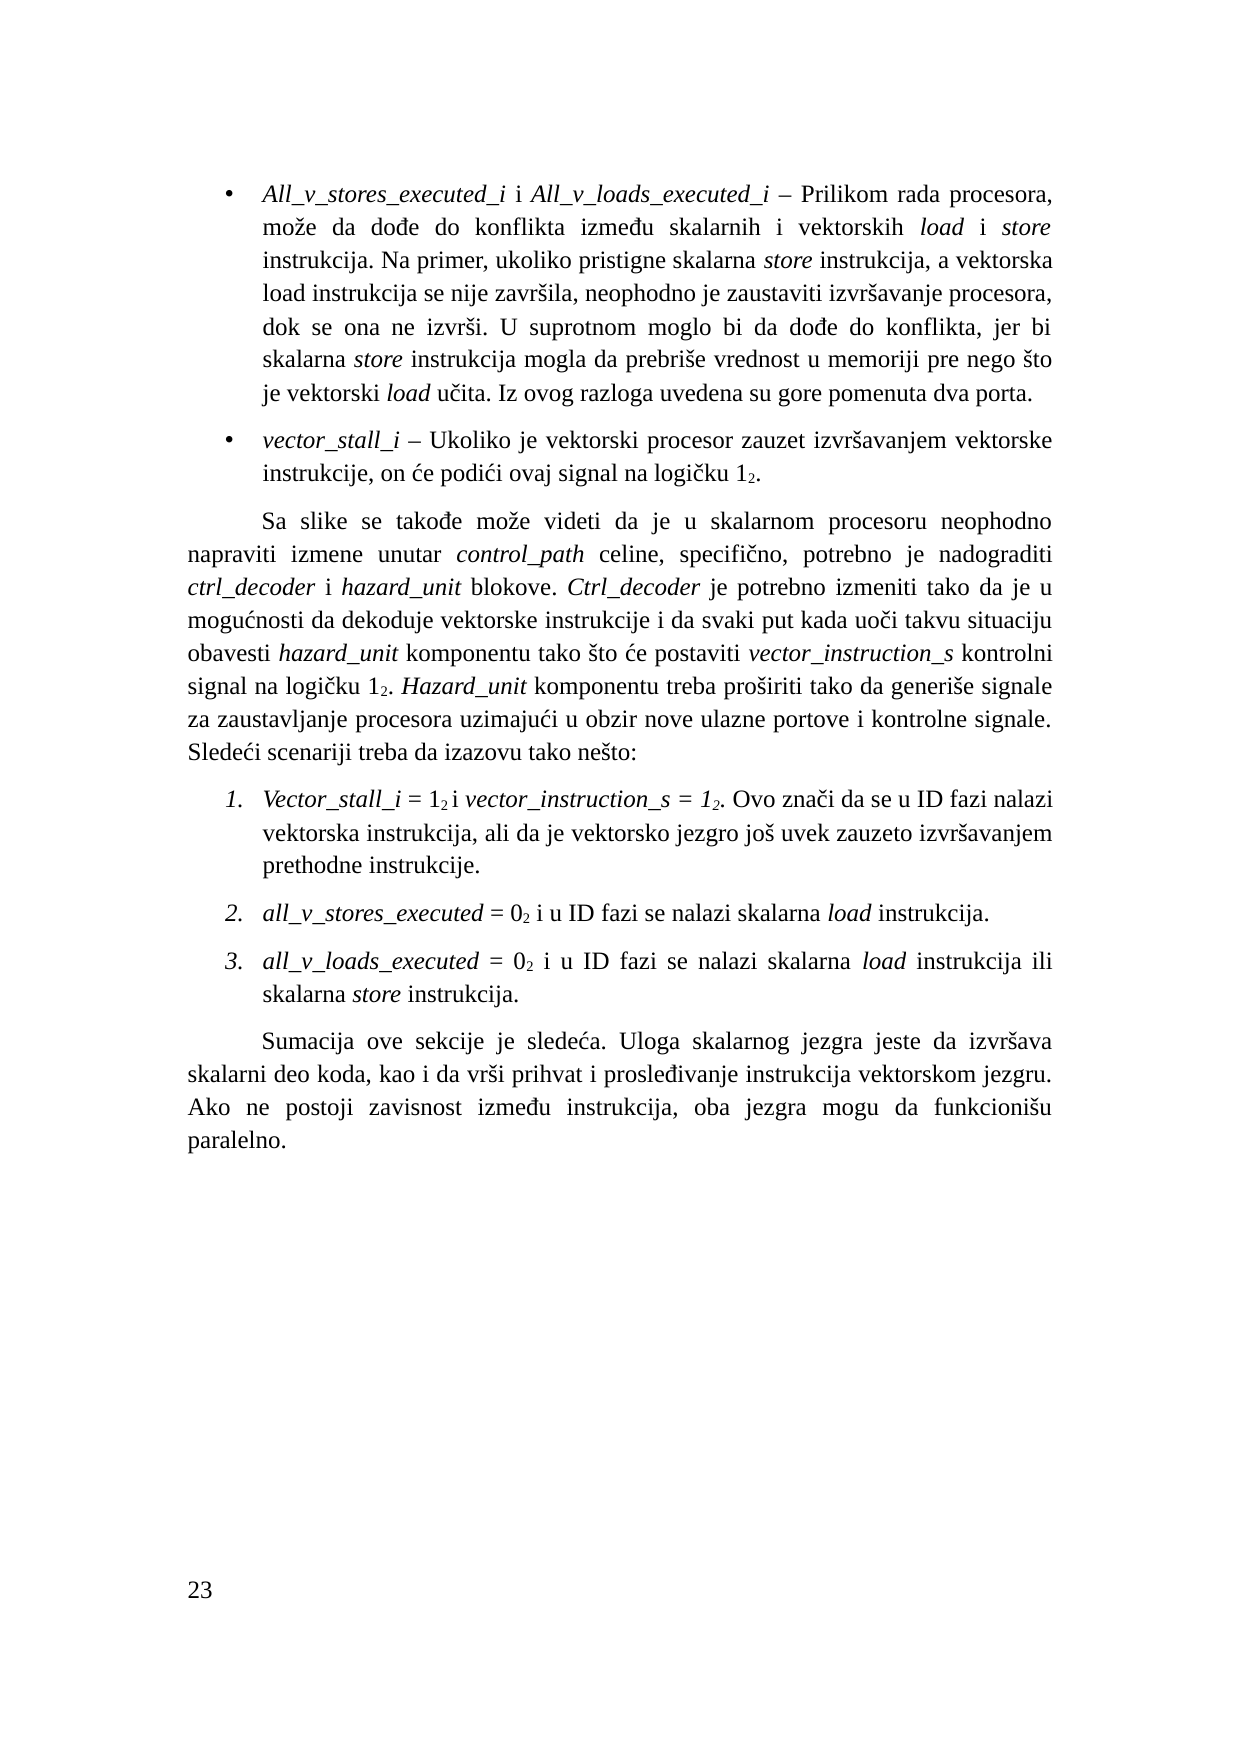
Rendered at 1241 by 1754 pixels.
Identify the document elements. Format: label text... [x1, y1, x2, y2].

list all_v_stores_executed = 02 i u ID fazi se nalazi skalarna load instrukcija. [225, 898, 1053, 927]
list all_v_loads_executed = 02 i u ID fazi se nalazi skalarna load instrukcija ili skalarna store instrukcija. [225, 946, 1053, 1008]
list vector_stall_i – Ukoliko je vektorski procesor zauzet izvršavanjem vektorske instrukcije, on će podići ovaj signal na logičku 12. [225, 425, 1053, 487]
list All_v_stores_executed_i i All_v_loads_executed_i – Prilikom rada procesora, može da dođe do konflikta između skalarnih i vektorskih load i store instrukcija. Na primer, ukoliko pristigne skalarna store instrukcija, a vektorska load instrukcija se nije završila, neophodno je zaustaviti izvršavanje procesora, dok se ona ne izvrši. U suprotnom moglo bi da dođe do konflikta, jer bi skalarna store instrukcija mogla da prebriše vrednost u memoriji pre nego što je vektorski load učita. Iz ovog razloga uvedena su gore pomenuta dva porta. [225, 179, 1053, 406]
list Vector_stall_i = 12 i vector_instruction_s = 12. Ovo znači da se u ID fazi nalazi vektorska instrukcija, ali da je vektorsko jezgro još uvek zauzeto izvršavanjem prethodne instrukcije. [225, 784, 1053, 879]
text Sa slike se takođe može videti da je u skalarnom procesoru neophodno napraviti izmene unutar control_path celine, specifično, potrebno je nadograditi ctrl_decoder i hazard_unit blokove. Ctrl_decoder je potrebno izmeniti tako da je u mogućnosti da dekoduje vektorske instrukcije i da svaki put kada uoči takvu situaciju obavesti hazard_unit komponentu tako što će postaviti vector_instruction_s kontrolni signal na logičku 12. Hazard_unit komponentu treba proširiti tako da generiše signale za zaustavljanje procesora uzimajući u obzir nove ulazne portove i kontrolne signale. Sledeći scenariji treba da izazovu tako nešto: [187, 506, 1053, 766]
text Sumacija ove sekcije je sledeća. Uloga skalarnog jezgra jeste da izvršava skalarni deo koda, kao i da vrši prihvat i prosleđivanje instrukcija vektorskom jezgru. Ako ne postoji zavisnost između instrukcija, oba jezgra mogu da funkcionišu paralelno. [187, 1026, 1053, 1154]
